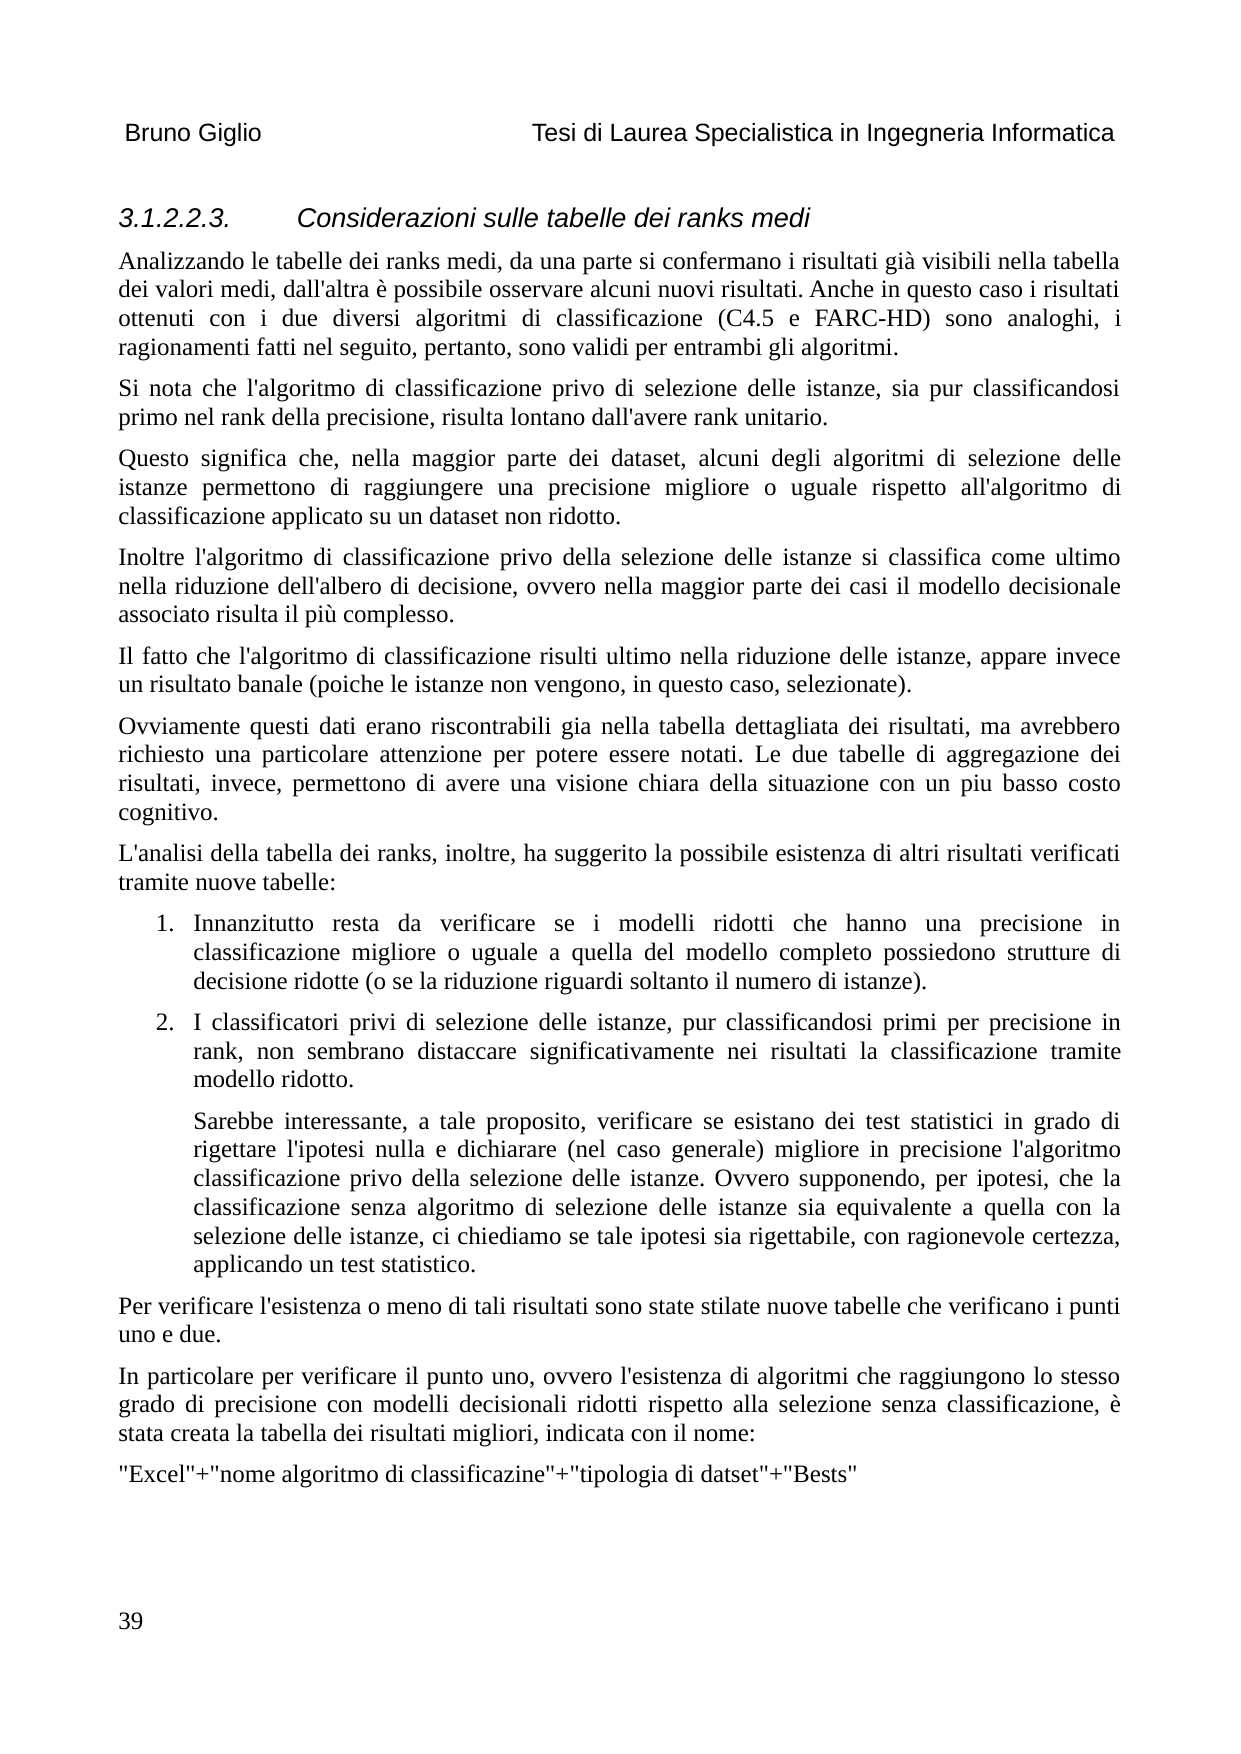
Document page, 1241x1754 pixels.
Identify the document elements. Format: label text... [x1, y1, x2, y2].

list Innanzitutto resta da verificare se i modelli ridotti che hanno una precisione in classificazione migliore o uguale a quella del modello completo possiedono strutture di decisione ridotte (o se la riduzione riguardi soltanto il numero di istanze). [156, 908, 1122, 994]
text Per verificare l'esistenza o meno di tali risultati sono state stilate nuove tabelle che verificano i punti uno e due. [118, 1291, 1122, 1348]
text In particolare per verificare il punto uno, ovvero l'esistenza di algoritmi che raggiungono lo stesso grado di precisione con modelli decisionali ridotti rispetto alla selezione senza classificazione, è stata creata la tabella dei risultati migliori, indicata con il nome: [118, 1361, 1122, 1447]
text Inoltre l'algoritmo di classificazione privo della selezione delle istanze si classifica come ultimo nella riduzione dell'albero di decisione, ovvero nella maggior parte dei casi il modello decisionale associato risulta il più complesso. [118, 542, 1122, 628]
text L'analisi della tabella dei ranks, inoltre, ha suggerito la possibile esistenza di altri risultati verificati tramite nuove tabelle: [118, 838, 1122, 896]
list Sarebbe interessante, a tale proposito, verificare se esistano dei test statistici in grado di rigettare l'ipotesi nulla e dichiarare (nel caso generale) migliore in precisione l'algoritmo classificazione privo della selezione delle istanze. Ovvero supponendo, per ipotesi, che la classificazione senza algoritmo di selezione delle istanze sia equivalente a quella con la selezione delle istanze, ci chiediamo se tale ipotesi sia rigettabile, con ragionevole certezza, applicando un test statistico. [156, 1106, 1122, 1278]
text Questo significa che, nella maggior parte dei dataset, alcuni degli algoritmi di selezione delle istanze permettono di raggiungere una precisione migliore o uguale rispetto all'algoritmo di classificazione applicato su un dataset non ridotto. [118, 443, 1122, 529]
text Il fatto che l'algoritmo di classificazione risulti ultimo nella riduzione delle istanze, appare invece un risultato banale (poiche le istanze non vengono, in questo caso, selezionate). [118, 641, 1122, 698]
text Si nota che l'algoritmo di classificazione privo di selezione delle istanze, sia pur classificandosi primo nel rank della precisione, risulta lontano dall'avere rank unitario. [118, 373, 1122, 431]
text Ovviamente questi dati erano riscontrabili gia nella tabella dettagliata dei risultati, ma avrebbero richiesto una particolare attenzione per potere essere notati. Le due tabelle di aggregazione dei risultati, invece, permettono di avere una visione chiara della situazione con un piu basso costo cognitivo. [118, 711, 1122, 826]
text "Excel"+"nome algoritmo di classificazine"+"tipologia di datset"+"Bests" [118, 1459, 1122, 1488]
subtitle Considerazioni sulle tabelle dei ranks medi [118, 202, 1122, 233]
text Analizzando le tabelle dei ranks medi, da una parte si confermano i risultati già visibili nella tabella dei valori medi, dall'altra è possibile osservare alcuni nuovi risultati. Anche in questo caso i risultati ottenuti con i due diversi algoritmi di classificazione (C4.5 e FARC-HD) sono analoghi, i ragionamenti fatti nel seguito, pertanto, sono validi per entrambi gli algoritmi. [118, 246, 1122, 361]
list I classificatori privi di selezione delle istanze, pur classificandosi primi per precisione in rank, non sembrano distaccare significativamente nei risultati la classificazione tramite modello ridotto. [156, 1007, 1122, 1093]
